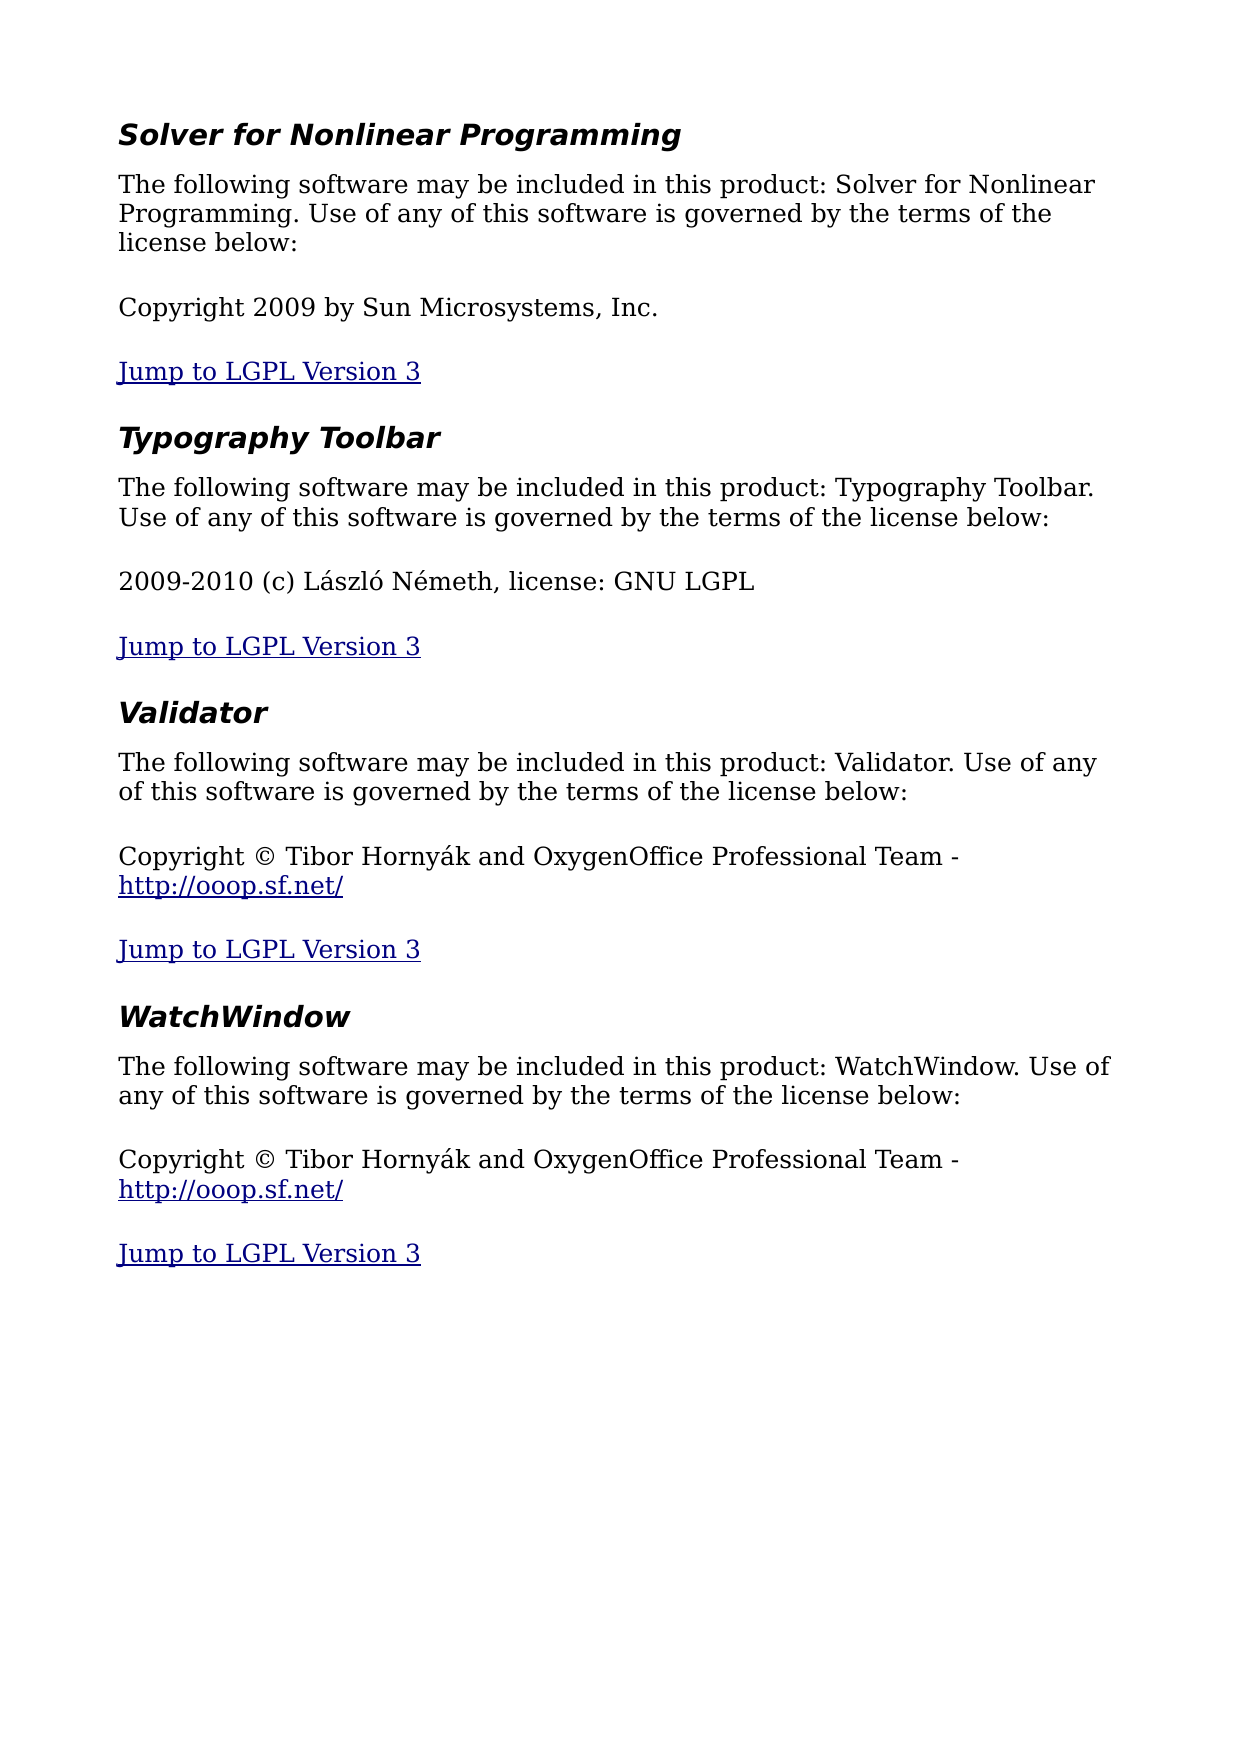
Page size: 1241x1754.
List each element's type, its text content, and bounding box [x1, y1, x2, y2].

text Jump to LGPL Version 3 [118, 1239, 1122, 1268]
subtitle Validator [118, 696, 1122, 730]
text Jump to LGPL Version 3 [118, 936, 1122, 965]
text The following software may be included in this product: WatchWindow. Use of any of this software is governed by the terms of the license below: [118, 1052, 1122, 1110]
subtitle Typography Toolbar [118, 422, 1122, 456]
text The following software may be included in this product: Typography Toolbar. Use of any of this software is governed by the terms of the license below: [118, 473, 1122, 532]
text The following software may be included in this product: Solver for Nonlinear Programming. Use of any of this software is governed by the terms of the license below: [118, 170, 1122, 257]
subtitle WatchWindow [118, 1000, 1122, 1034]
text Jump to LGPL Version 3 [118, 357, 1122, 386]
text Jump to LGPL Version 3 [118, 632, 1122, 661]
text The following software may be included in this product: Validator. Use of any of this software is governed by the terms of the license below: [118, 748, 1122, 806]
text Copyright 2009 by Sun Microsystems, Inc. [118, 293, 1122, 322]
text Copyright © Tibor Hornyák and OxygenOffice Professional Team - http://ooop.sf.net/ [118, 1146, 1122, 1204]
subtitle Solver for Nonlinear Programming [118, 118, 1122, 152]
text 2009-2010 (c) László Németh, license: GNU LGPL [118, 567, 1122, 596]
text Copyright © Tibor Hornyák and OxygenOffice Professional Team - http://ooop.sf.net/ [118, 842, 1122, 900]
